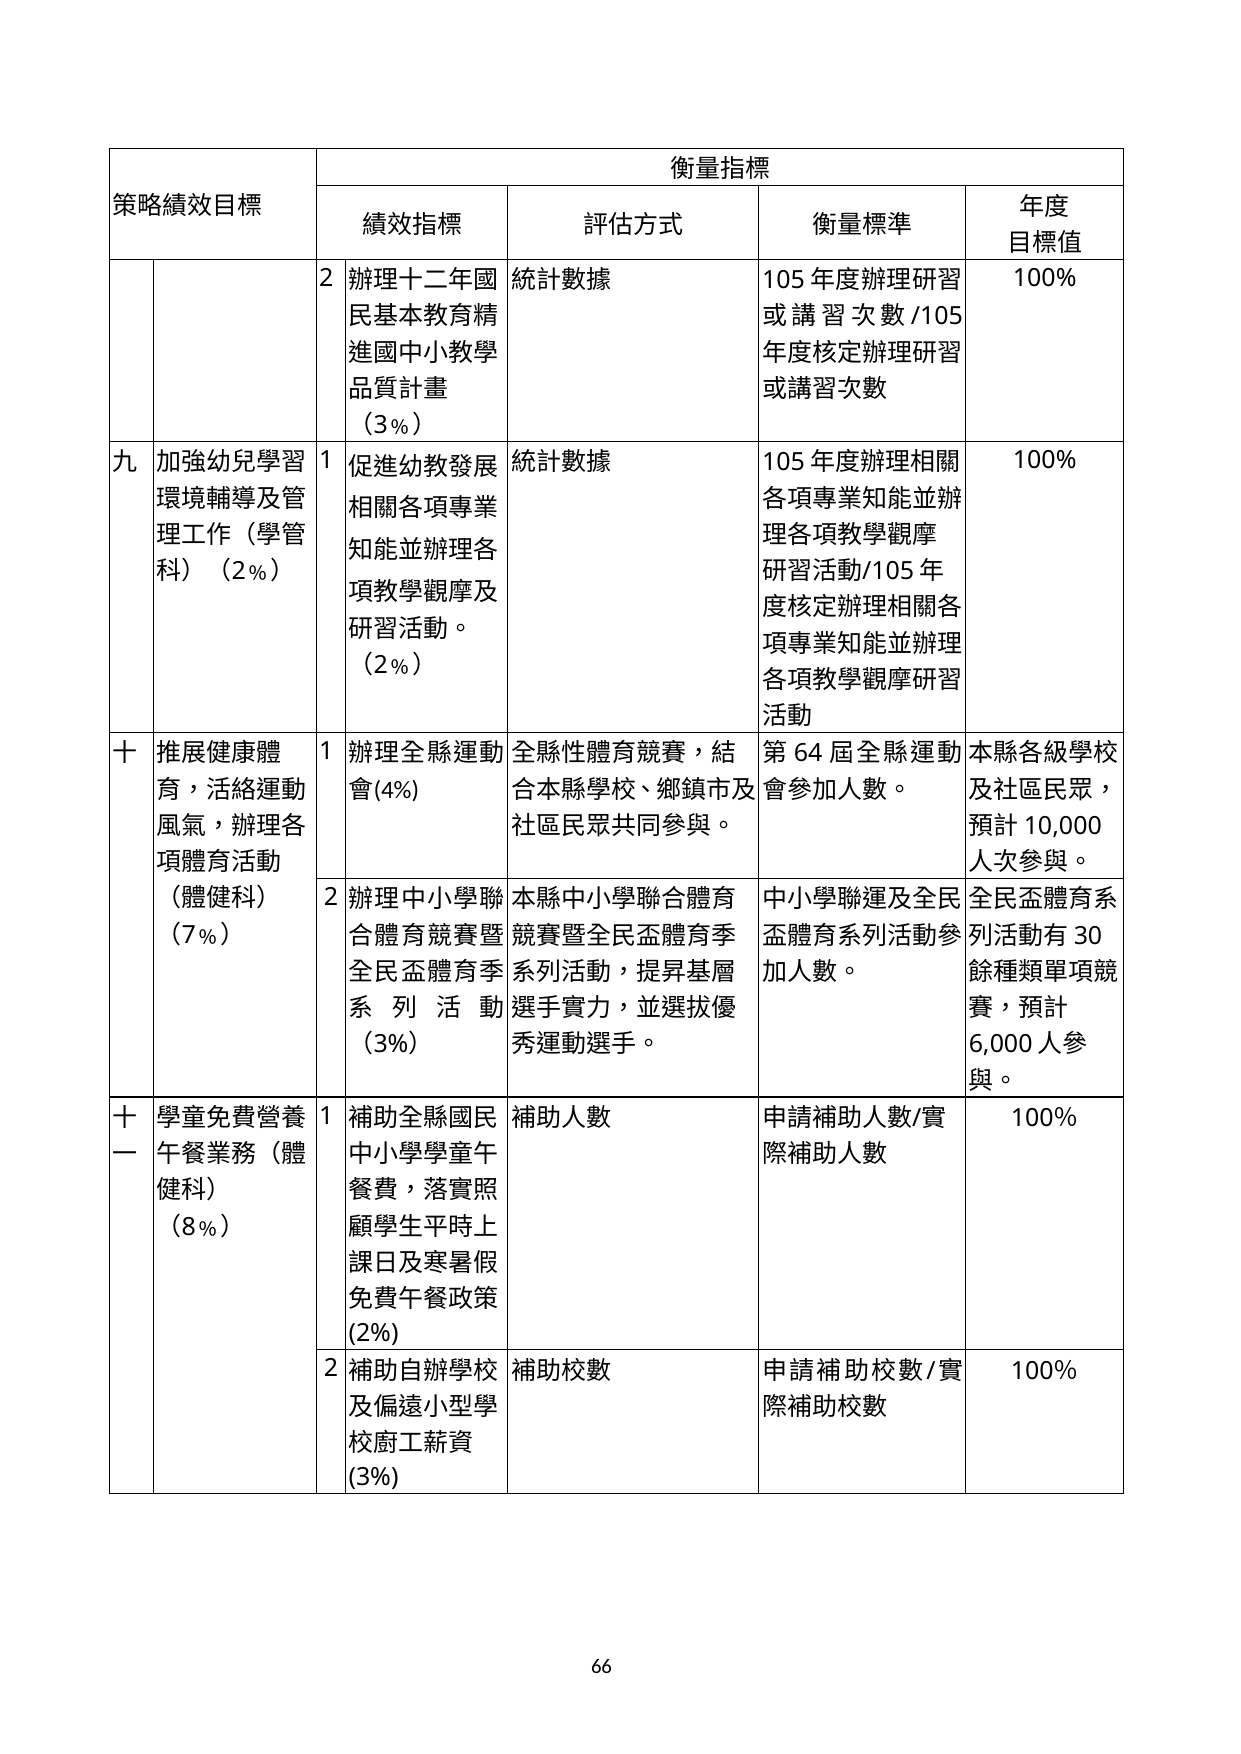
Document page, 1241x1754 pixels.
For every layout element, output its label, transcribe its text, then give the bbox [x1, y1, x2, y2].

table_cell 推展健康體育，活絡運動風氣，辦理各項體育活動（體健科） （7﹪） [154, 733, 316, 1096]
table_cell 補助全縣國民中小學學童午餐費，落實照顧學生平時上課日及寒暑假免費午餐政策(2%) [346, 1098, 507, 1349]
table_cell 補助自辦學校及偏遠小型學校廚工薪資(3%) [346, 1350, 507, 1493]
table_cell 補助人數 [508, 1098, 758, 1349]
table_cell 中小學聯運及全民盃體育系列活動參加人數。 [759, 879, 965, 1096]
table_cell 全縣性體育競賽，結合本縣學校、鄉鎮市及社區民眾共同參與。 [508, 733, 758, 878]
table_cell 十一 [110, 1098, 153, 1493]
table_cell 統計數據 [508, 260, 758, 441]
table_cell 105年度辦理相關各項專業知能並辦理各項教學觀摩 研習活動/105年度核定辦理相關各項專業知能並辦理各項教學觀摩研習活動 [759, 442, 965, 732]
table_cell 2 [317, 260, 345, 441]
table_cell 100％ [966, 1350, 1123, 1493]
table_cell 1 [317, 442, 345, 732]
table_cell [110, 260, 153, 441]
table_cell 學童免費營養午餐業務（體健科） （8﹪） [154, 1098, 316, 1493]
table_cell 評估方式 [508, 186, 758, 258]
table_cell 辦理十二年國民基本教育精進國中小教學品質計畫（3﹪） [346, 260, 507, 441]
table_cell 補助校數 [508, 1350, 758, 1493]
table_cell 促進幼教發展 相關各項專業 知能並辦理各 項教學觀摩及 研習活動。（2﹪） [346, 442, 507, 732]
table_cell 第64屆全縣運動會參加人數。 [759, 733, 965, 878]
table_header 策略績效目標 [110, 149, 316, 258]
table_cell 加強幼兒學習環境輔導及管理工作（學管科）（2﹪） [154, 442, 316, 732]
table_cell 2 [317, 1350, 345, 1493]
table_cell 2 [317, 879, 345, 1096]
table_cell 105年度辦理研習或講習次數/105年度核定辦理研習或講習次數 [759, 260, 965, 441]
table_cell 十 [110, 733, 153, 1096]
table_cell 1 [317, 733, 345, 878]
table_cell 衡量標準 [759, 186, 965, 258]
table_cell 辦理中小學聯合體育競賽暨全民盃體育季系列活動（3%） [346, 879, 507, 1096]
table_cell 申請補助人數/實際補助人數 [759, 1098, 965, 1349]
table_cell 100% [966, 442, 1123, 732]
table_cell 統計數據 [508, 442, 758, 732]
table_cell 100% [966, 260, 1123, 441]
table_cell 1 [317, 1098, 345, 1349]
table_cell 績效指標 [317, 186, 507, 258]
table_cell 本縣中小學聯合體育競賽暨全民盃體育季系列活動，提昇基層選手實力，並選拔優秀運動選手。 [508, 879, 758, 1096]
table_cell 九 [110, 442, 153, 732]
table_cell 申請補助校數/實際補助校數 [759, 1350, 965, 1493]
table_header 衡量指標 [317, 149, 1123, 185]
table_cell 全民盃體育系列活動有30餘種類單項競賽，預計6,000人參與。 [966, 879, 1123, 1096]
table_cell 本縣各級學校及社區民眾，預計10,000人次參與。 [966, 733, 1123, 878]
table_cell 辦理全縣運動會(4%) [346, 733, 507, 878]
table_cell 年度 目標值 [966, 186, 1123, 258]
table_cell 100％ [966, 1098, 1123, 1349]
table_cell [154, 260, 316, 441]
